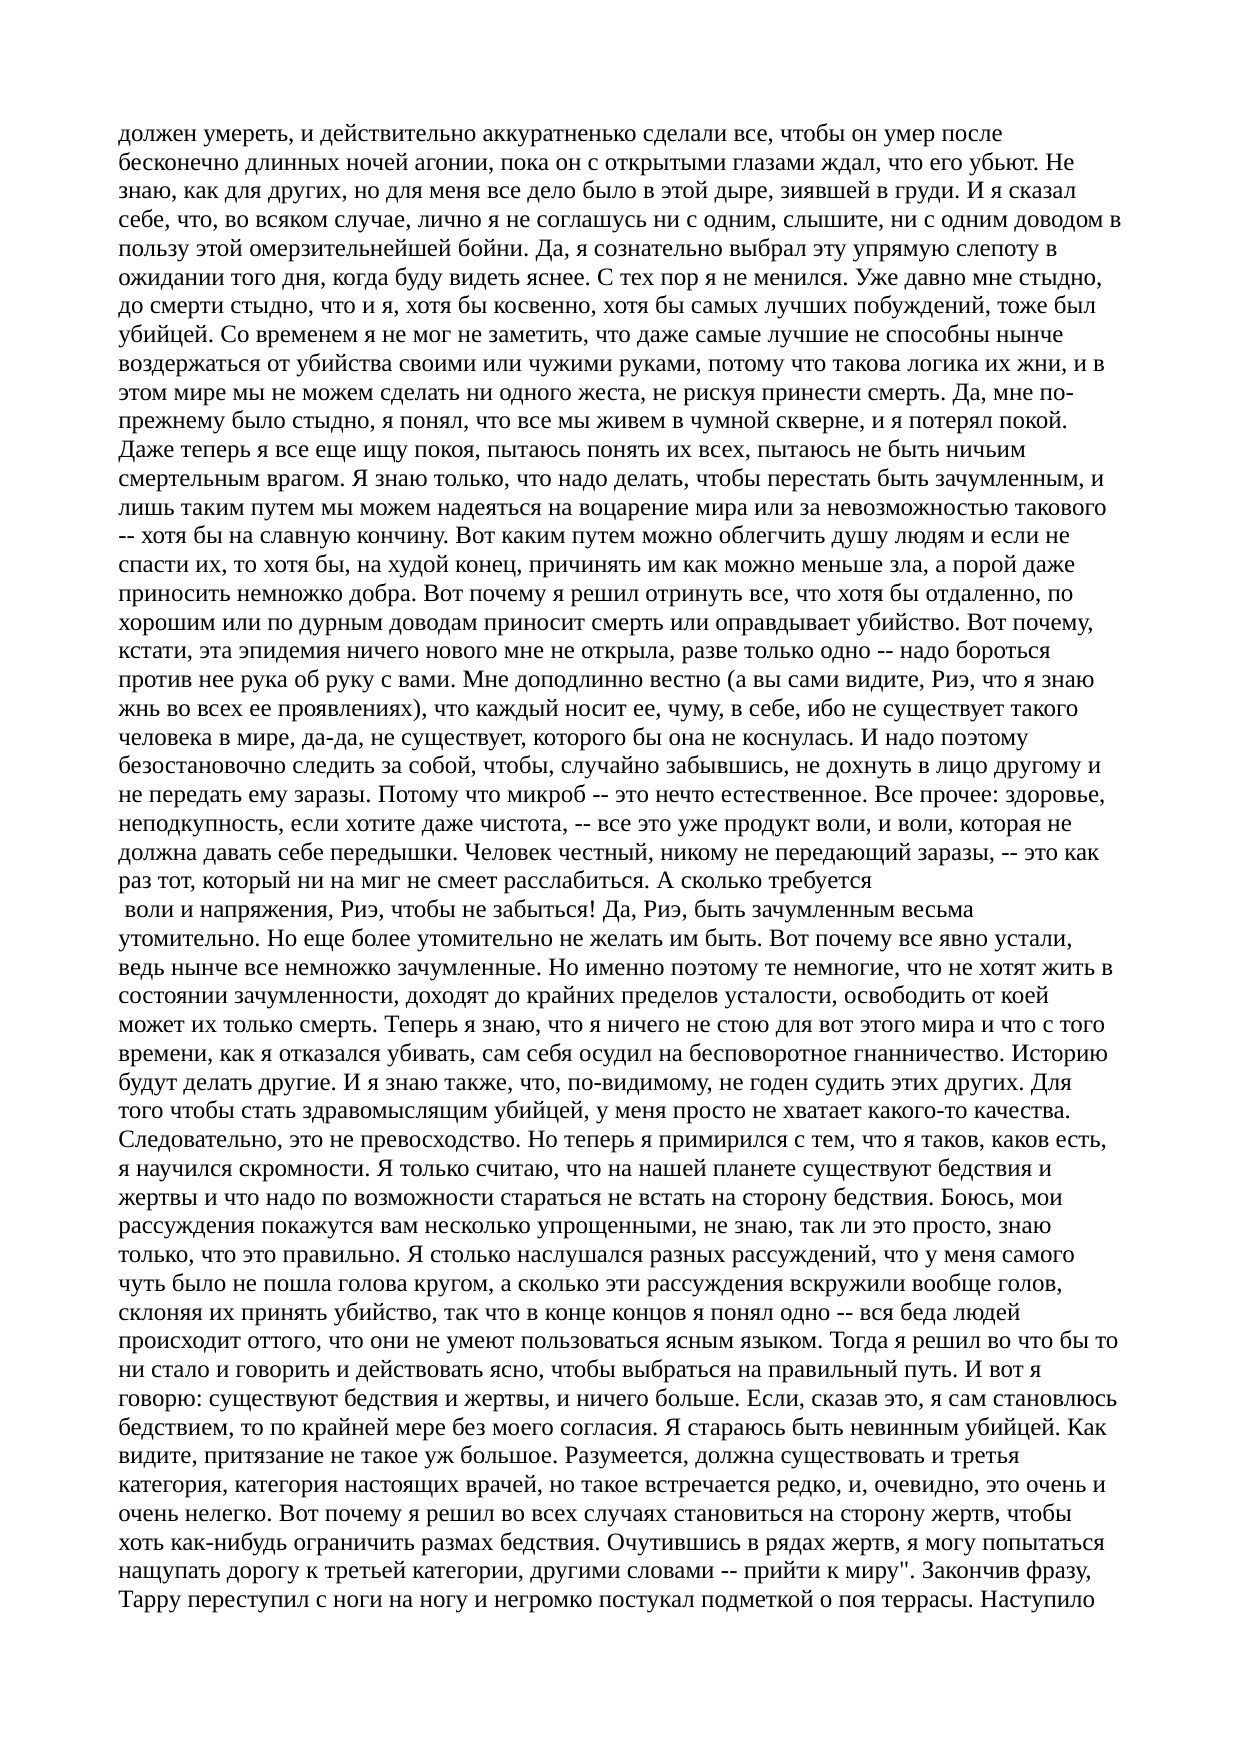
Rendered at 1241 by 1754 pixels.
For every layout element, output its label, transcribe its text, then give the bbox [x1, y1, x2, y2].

text должен умереть, и действительно аккуратненько сделали все, чтобы он умер после бесконечно длинных ночей агонии, пока он с открытыми глазами ждал, что его убьют. Не знаю, как для других, но для меня все дело было в этой дыре, зиявшей в груди. И я сказал себе, что, во всяком случае, лично я не соглашусь ни с одним, слышите, ни с одним доводом в пользу этой омерзительнейшей бойни. Да, я сознательно выбрал эту упрямую слепоту в ожидании того дня, когда буду видеть яснее. С тех пор я не менился. Уже давно мне стыдно, до смерти стыдно, что и я, хотя бы косвенно, хотя бы самых лучших побуждений, тоже был убийцей. Со временем я не мог не заметить, что даже самые лучшие не способны нынче воздержаться от убийства своими или чужими руками, потому что такова логика их жни, и в этом мире мы не можем сделать ни одного жеста, не рискуя принести смерть. Да, мне по-прежнему было стыдно, я понял, что все мы живем в чумной скверне, и я потерял покой. Даже теперь я все еще ищу покоя, пытаюсь понять их всех, пытаюсь не быть ничьим смертельным врагом. Я знаю только, что надо делать, чтобы перестать быть зачумленным, и лишь таким путем мы можем надеяться на воцарение мира или за невозможностью такового -- хотя бы на славную кончину. Вот каким путем можно облегчить душу людям и если не спасти их, то хотя бы, на худой конец, причинять им как можно меньше зла, а порой даже приносить немножко добра. Вот почему я решил отринуть все, что хотя бы отдаленно, по хорошим или по дурным доводам приносит смерть или оправдывает убийство. Вот почему, кстати, эта эпидемия ничего нового мне не открыла, разве только одно -- надо бороться против нее рука об руку с вами. Мне доподлинно вестно (а вы сами видите, Риэ, что я знаю жнь во всех ее проявлениях), что каждый носит ее, чуму, в себе, ибо не существует такого человека в мире, да-да, не существует, которого бы она не коснулась. И надо поэтому безостановочно следить за собой, чтобы, случайно забывшись, не дохнуть в лицо другому и не передать ему заразы. Потому что микроб -- это нечто естественное. Все прочее: здоровье, неподкупность, если хотите даже чистота, -- все это уже продукт воли, и воли, которая не должна давать себе передышки. Человек честный, никому не передающий заразы, -- это как раз тот, который ни на миг не смеет расслабиться. А сколько требуется [118, 118, 1122, 894]
text воли и напряжения, Риэ, чтобы не забыться! Да, Риэ, быть зачумленным весьма утомительно. Но еще более утомительно не желать им быть. Вот почему все явно устали, ведь нынче все немножко зачумленные. Но именно поэтому те немногие, что не хотят жить в состоянии зачумленности, доходят до крайних пределов усталости, освободить от коей может их только смерть. Теперь я знаю, что я ничего не стою для вот этого мира и что с того времени, как я отказался убивать, сам себя осудил на бесповоротное гнанничество. Историю будут делать другие. И я знаю также, что, по-видимому, не годен судить этих других. Для того чтобы стать здравомыслящим убийцей, у меня просто не хватает какого-то качества. Следовательно, это не превосходство. Но теперь я примирился с тем, что я таков, каков есть, я научился скромности. Я только считаю, что на нашей планете существуют бедствия и жертвы и что надо по возможности стараться не встать на сторону бедствия. Боюсь, мои рассуждения покажутся вам несколько упрощенными, не знаю, так ли это просто, знаю только, что это правильно. Я столько наслушался разных рассуждений, что у меня самого чуть было не пошла голова кругом, а сколько эти рассуждения вскружили вообще голов, склоняя их принять убийство, так что в конце концов я понял одно -- вся беда людей происходит оттого, что они не умеют пользоваться ясным языком. Тогда я решил во что бы то ни стало и говорить и действовать ясно, чтобы выбраться на правильный путь. И вот я говорю: существуют бедствия и жертвы, и ничего больше. Если, сказав это, я сам становлюсь бедствием, то по крайней мере без моего согласия. Я стараюсь быть невинным убийцей. Как видите, притязание не такое уж большое. Разумеется, должна существовать и третья категория, категория настоящих врачей, но такое встречается редко, и, очевидно, это очень и очень нелегко. Вот почему я решил во всех случаях становиться на сторону жертв, чтобы хоть как-нибудь ограничить размах бедствия. Очутившись в рядах жертв, я могу попытаться нащупать дорогу к третьей категории, другими словами -- прийти к миру". Закончив фразу, Тарру переступил с ноги на ногу и негромко постукал подметкой о поя террасы. Наступило [118, 894, 1122, 1613]
